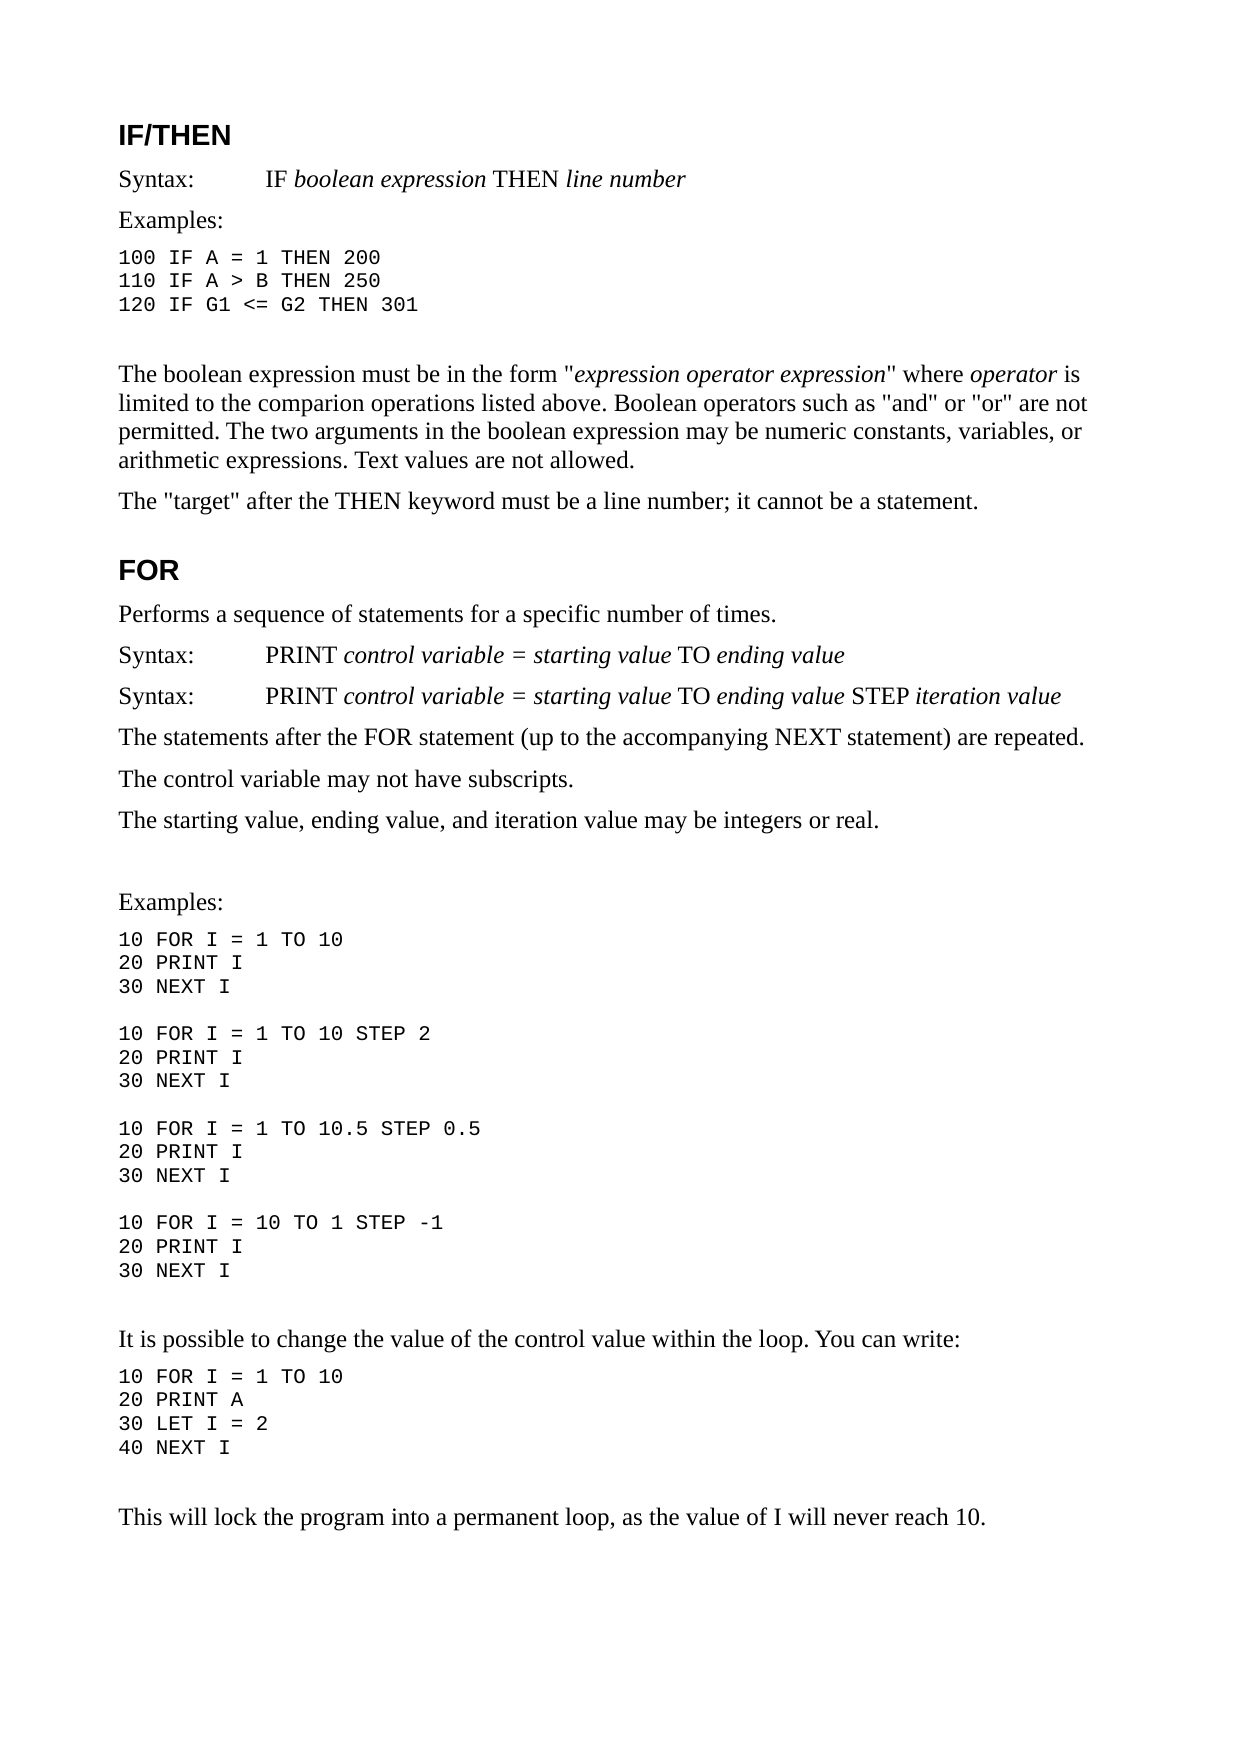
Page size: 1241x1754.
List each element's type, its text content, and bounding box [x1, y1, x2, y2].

text 10 FOR I = 1 TO 10 STEP 2 [118, 1023, 1122, 1047]
text 30 NEXT I [118, 1165, 1122, 1189]
text 20 PRINT I [118, 1141, 1122, 1165]
text Examples: [118, 887, 1122, 916]
text 30 LET I = 2 [118, 1413, 1122, 1437]
text 10 FOR I = 1 TO 10 [118, 929, 1122, 952]
text 20 PRINT I [118, 1236, 1122, 1260]
text 30 NEXT I [118, 976, 1122, 999]
text 20 PRINT I [118, 1047, 1122, 1071]
text The boolean expression must be in the form "expression operator expression" where operator is limited to the comparion operations listed above. Boolean operators such as "and" or "or" are not permitted. The two arguments in the boolean expression may be numeric constants, variables, or arithmetic expressions. Text values are not allowed. [118, 359, 1122, 474]
text The starting value, ending value, and iteration value may be integers or real. [118, 805, 1122, 834]
text 20 PRINT I [118, 952, 1122, 976]
text 100 IF A = 1 THEN 200 [118, 247, 1122, 270]
text Syntax: PRINT control variable = starting value TO ending value [118, 640, 1122, 669]
text 110 IF A > B THEN 250 [118, 270, 1122, 294]
subtitle IF/THEN [118, 118, 1122, 152]
text 10 FOR I = 1 TO 10 [118, 1366, 1122, 1389]
text 120 IF G1 <= G2 THEN 301 [118, 294, 1122, 318]
text It is possible to change the value of the control value within the loop. You can write: [118, 1324, 1122, 1353]
text This will lock the program into a permanent loop, as the value of I will never reach 10. [118, 1502, 1122, 1530]
text Performs a sequence of statements for a specific number of times. [118, 599, 1122, 627]
text 30 NEXT I [118, 1260, 1122, 1283]
subtitle FOR [118, 553, 1122, 586]
text Examples: [118, 205, 1122, 234]
text Syntax: IF boolean expression THEN line number [118, 164, 1122, 193]
text Syntax: PRINT control variable = starting value TO ending value STEP iteration value [118, 681, 1122, 710]
text 30 NEXT I [118, 1071, 1122, 1094]
text The "target" after the THEN keyword must be a line number; it cannot be a statement. [118, 486, 1122, 515]
text 10 FOR I = 10 TO 1 STEP -1 [118, 1212, 1122, 1236]
text The control variable may not have subscripts. [118, 764, 1122, 792]
text 20 PRINT A [118, 1389, 1122, 1413]
text The statements after the FOR statement (up to the accompanying NEXT statement) are repeated. [118, 722, 1122, 751]
text 10 FOR I = 1 TO 10.5 STEP 0.5 [118, 1118, 1122, 1141]
text 40 NEXT I [118, 1437, 1122, 1460]
